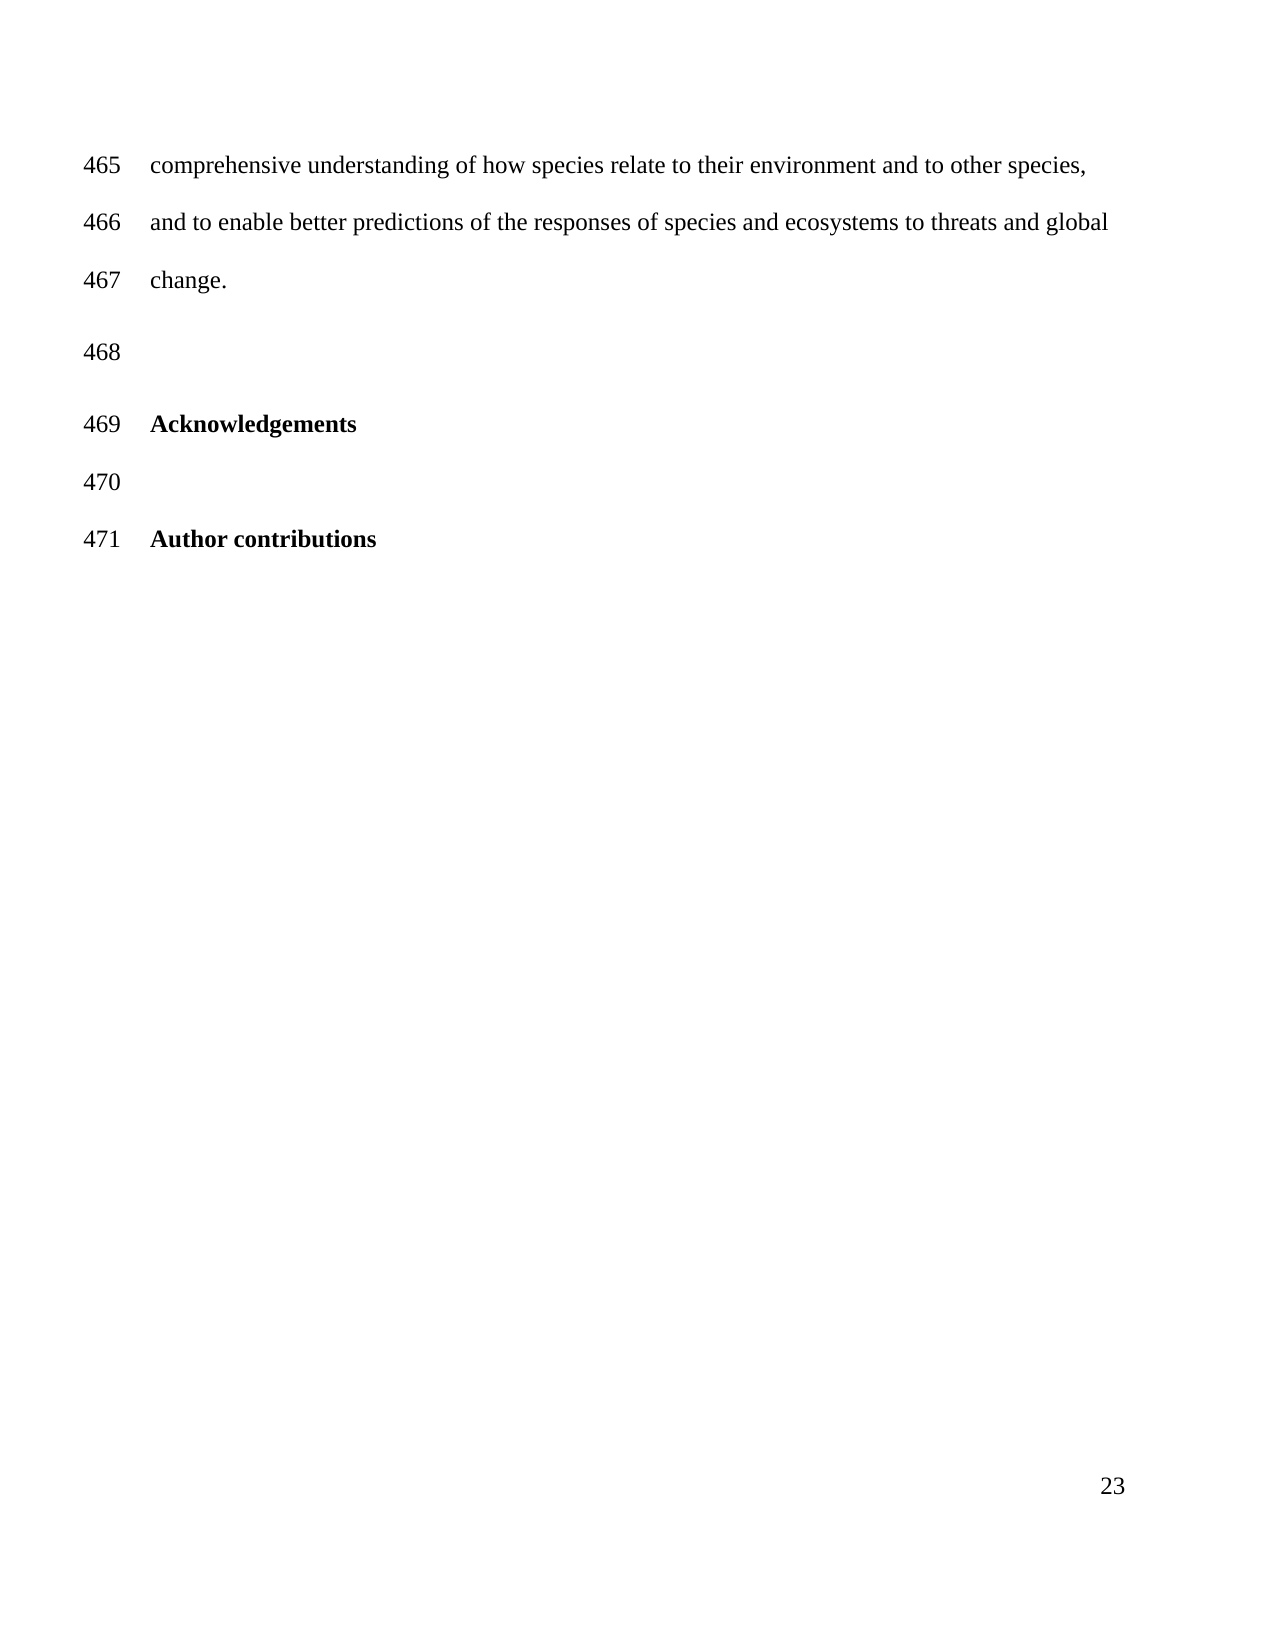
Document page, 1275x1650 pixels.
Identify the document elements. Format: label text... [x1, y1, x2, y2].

text Acknowledgements [150, 409, 1125, 438]
text Author contributions [150, 524, 1125, 553]
text comprehensive understanding of how species relate to their environment and to other species, and to enable better predictions of the responses of species and ecosystems to threats and global change. [150, 150, 1125, 294]
